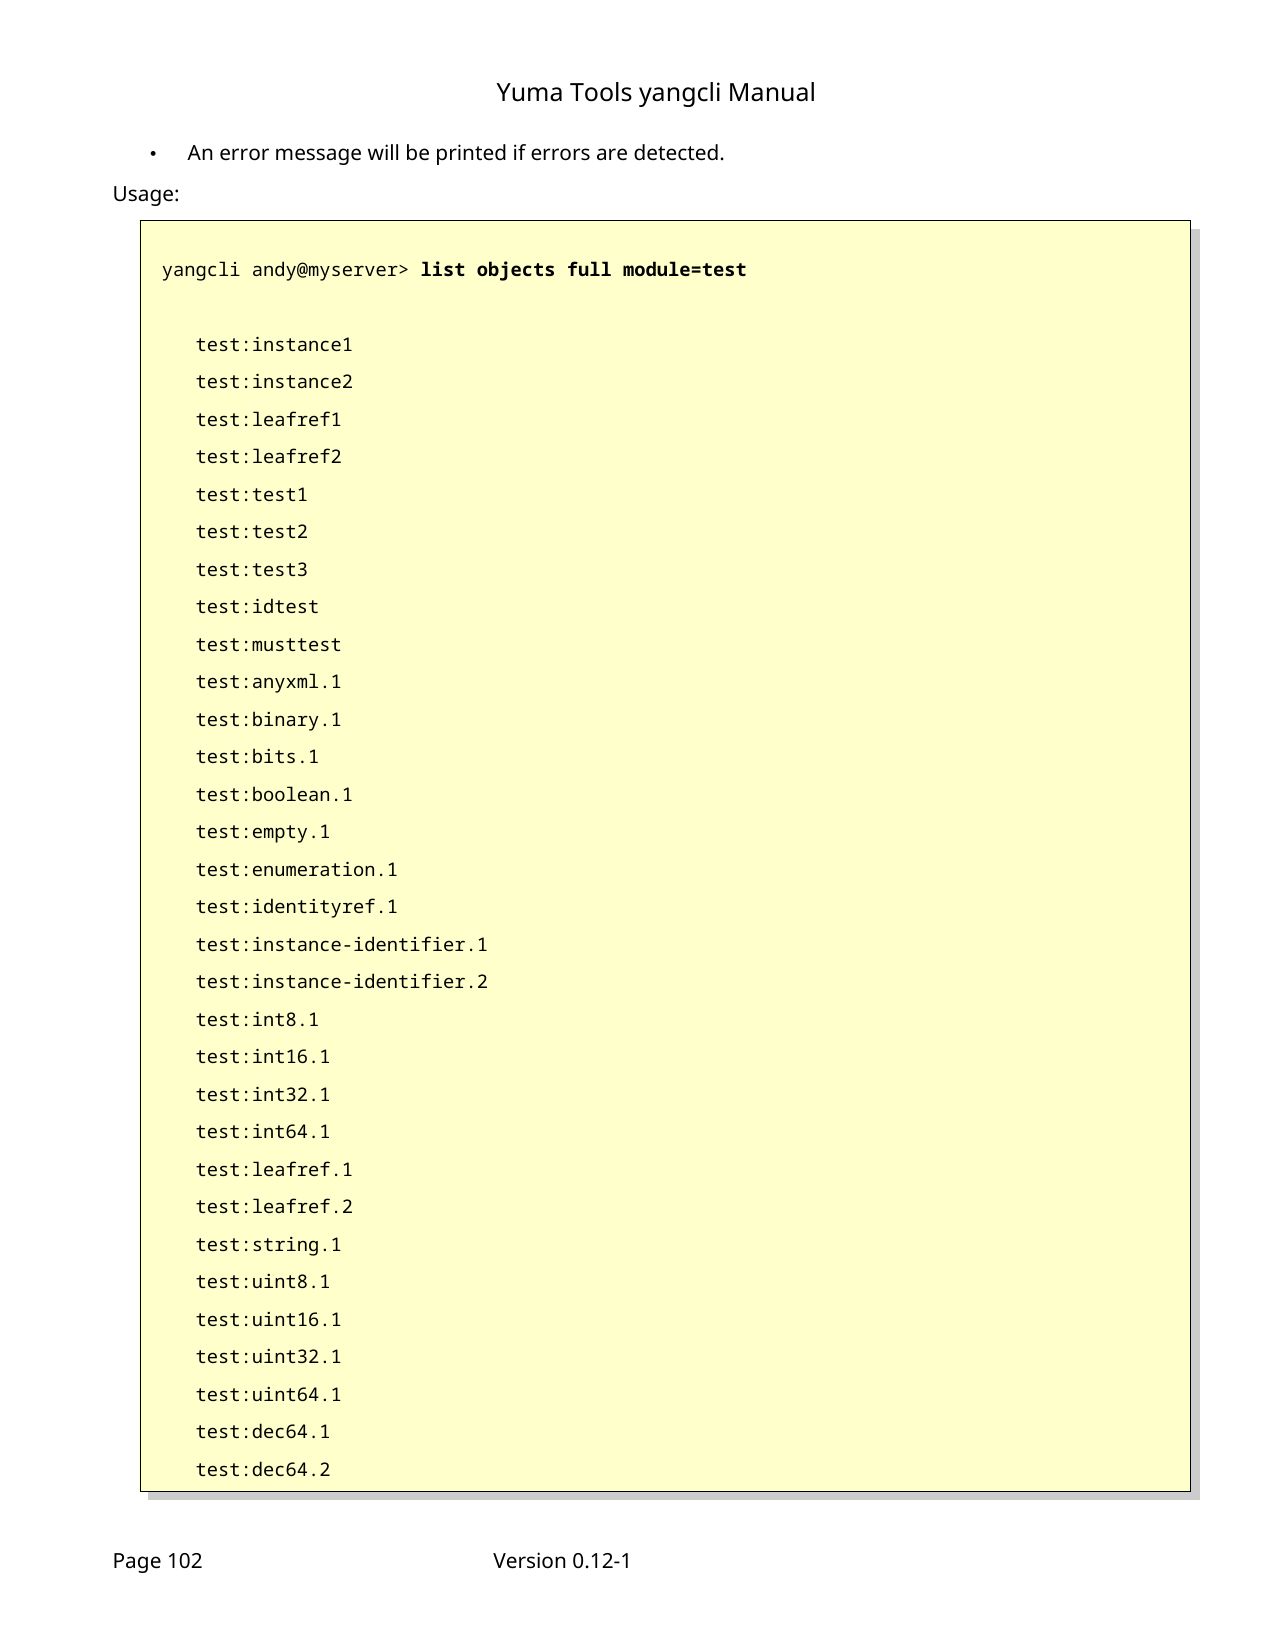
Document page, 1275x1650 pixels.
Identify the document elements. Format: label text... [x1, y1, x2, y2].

text yangcli andy@myserver> list objects full module=test [141, 221, 1190, 281]
text test:leafref1 [141, 396, 1190, 431]
text test:uint32.1 [141, 1333, 1190, 1369]
text test:musttest [141, 621, 1190, 656]
text test:uint8.1 [141, 1258, 1190, 1294]
text test:dec64.1 [141, 1408, 1190, 1444]
text test:instance-identifier.1 [141, 921, 1190, 956]
text test:string.1 [141, 1221, 1190, 1256]
text test:identityref.1 [141, 883, 1190, 919]
text test:bits.1 [141, 733, 1190, 769]
text test:int32.1 [141, 1071, 1190, 1106]
text test:test2 [141, 508, 1190, 544]
text test:idtest [141, 583, 1190, 619]
text test:enumeration.1 [141, 846, 1190, 881]
text test:dec64.2 [141, 1446, 1190, 1491]
text test:empty.1 [141, 808, 1190, 844]
text test:int16.1 [141, 1033, 1190, 1069]
text test:int64.1 [141, 1108, 1190, 1144]
text test:anyxml.1 [141, 658, 1190, 694]
text test:instance1 [141, 321, 1190, 356]
text test:test1 [141, 471, 1190, 506]
text test:binary.1 [141, 696, 1190, 731]
text test:boolean.1 [141, 771, 1190, 806]
text test:test3 [141, 546, 1190, 581]
text test:int8.1 [141, 996, 1190, 1031]
text test:uint16.1 [141, 1296, 1190, 1331]
list An error message will be printed if errors are detected. [150, 138, 1200, 167]
text test:leafref2 [141, 433, 1190, 469]
text test:leafref.2 [141, 1183, 1190, 1219]
text test:instance-identifier.2 [141, 958, 1190, 994]
text test:leafref.1 [141, 1146, 1190, 1181]
text test:uint64.1 [141, 1371, 1190, 1406]
text test:instance2 [141, 358, 1190, 394]
text Usage: [112, 179, 1200, 208]
